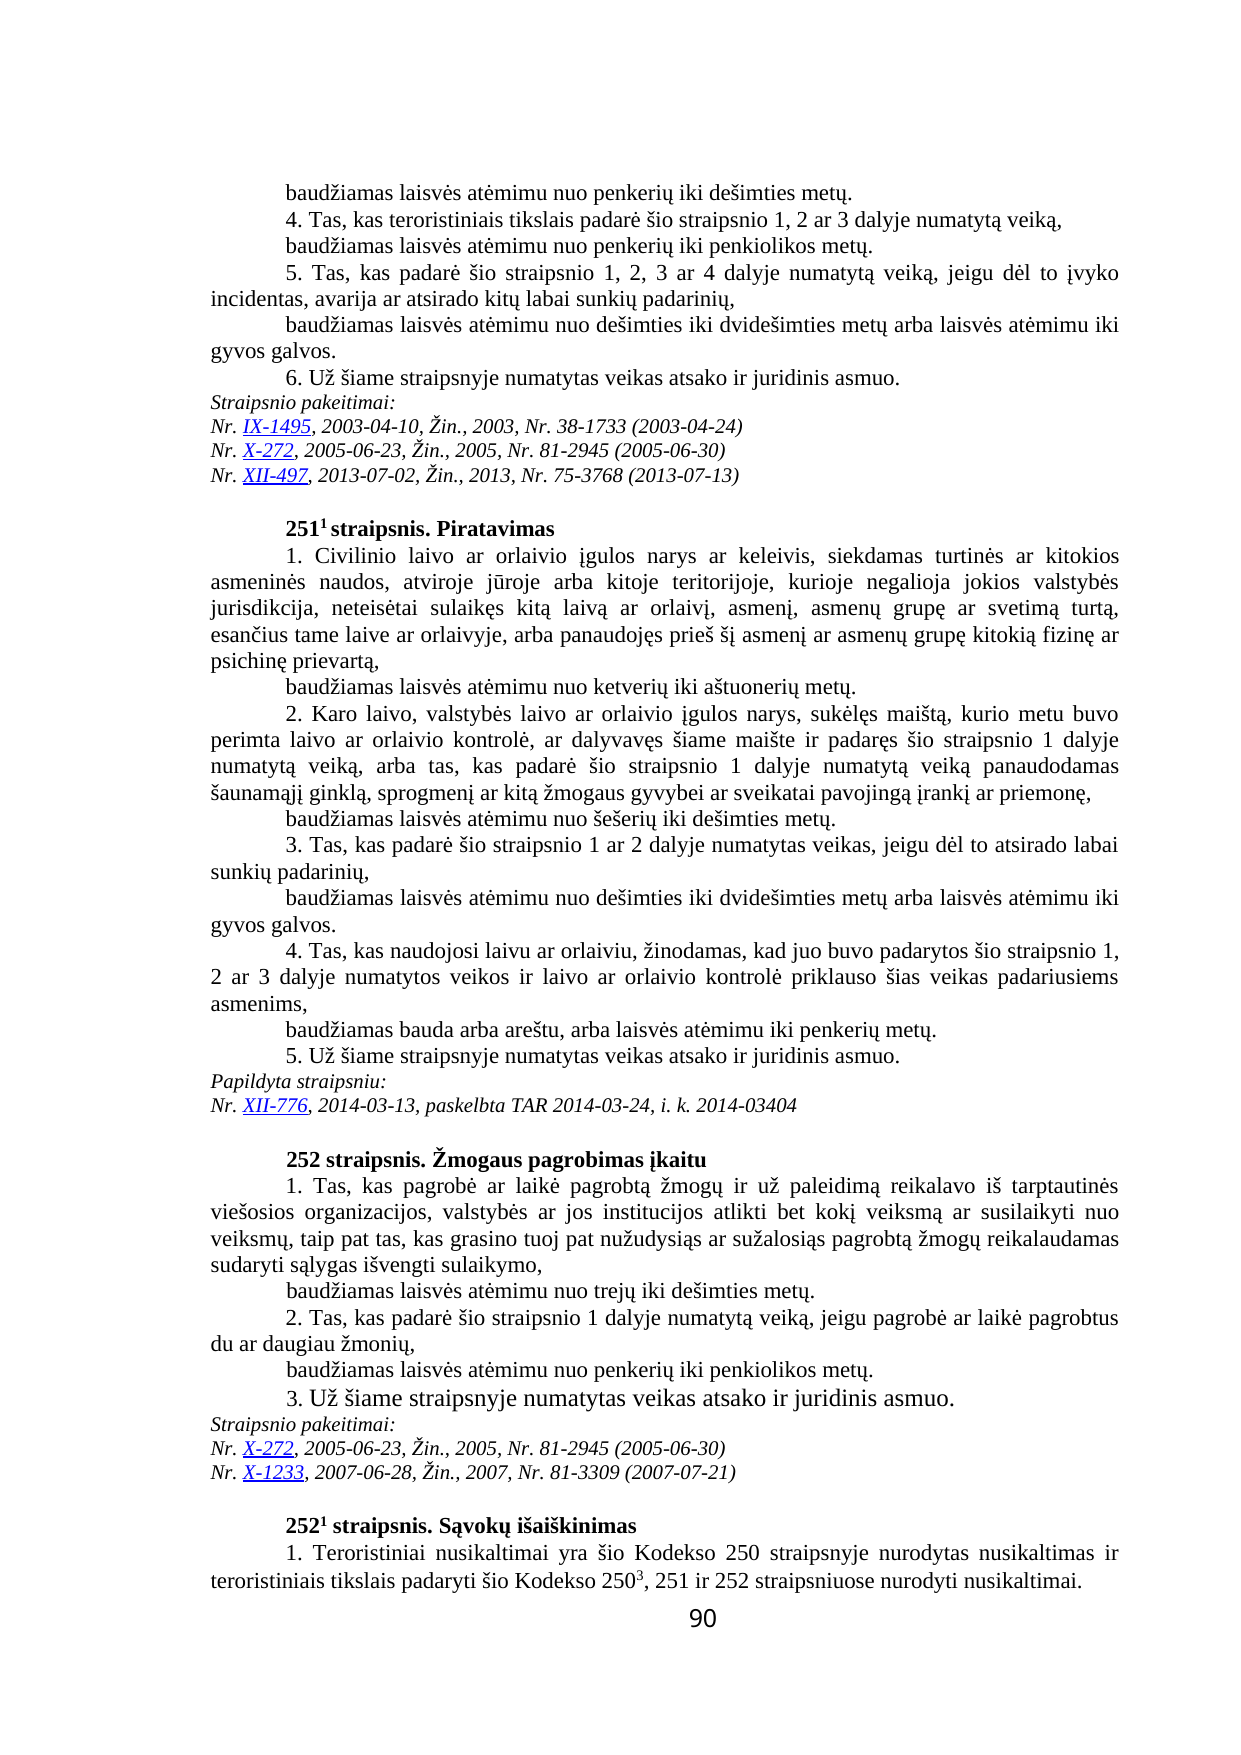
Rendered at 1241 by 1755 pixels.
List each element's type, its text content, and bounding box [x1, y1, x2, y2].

text 4. Tas, kas naudojosi laivu ar orlaiviu, žinodamas, kad juo buvo padarytos šio straipsnio 1, 2 ar 3 dalyje numatytos veikos ir laivo ar orlaivio kontrolė priklauso šias veikas padariusiems asmenims, [210, 937, 1120, 1016]
text 3. Už šiame straipsnyje numatytas veikas atsako ir juridinis asmuo. [210, 1383, 1106, 1412]
text 1. Teroristiniai nusikaltimai yra šio Kodekso 250 straipsnyje nurodytas nusikaltimas ir teroristiniais tikslais padaryti šio Kodekso 2503, 251 ir 252 straipsniuose nurodyti nusikaltimai. [210, 1539, 1120, 1594]
text 2521 straipsnis. Sąvokų išaiškinimas [210, 1512, 1120, 1539]
text 4. Tas, kas teroristiniais tikslais padarė šio straipsnio 1, 2 ar 3 dalyje numatytą veiką, [210, 206, 1120, 232]
text Nr. X-272, 2005-06-23, Žin., 2005, Nr. 81-2945 (2005-06-30) [210, 438, 1120, 462]
text 2511 straipsnis. Piratavimas [210, 515, 1120, 542]
text Nr. X-1233, 2007-06-28, Žin., 2007, Nr. 81-3309 (2007-07-21) [210, 1460, 1120, 1484]
text Nr. XII-497, 2013-07-02, Žin., 2013, Nr. 75-3768 (2013-07-13) [210, 462, 1120, 487]
text Papildyta straipsniu: [210, 1069, 1120, 1093]
text 3. Tas, kas padarė šio straipsnio 1 ar 2 dalyje numatytas veikas, jeigu dėl to atsirado labai sunkių padarinių, [210, 832, 1120, 884]
text 5. Tas, kas padarė šio straipsnio 1, 2, 3 ar 4 dalyje numatytą veiką, jeigu dėl to įvyko incidentas, avarija ar atsirado kitų labai sunkių padarinių, [210, 258, 1120, 311]
text baudžiamas laisvės atėmimu nuo penkerių iki dešimties metų. [210, 179, 1120, 206]
text Straipsnio pakeitimai: [210, 390, 1120, 414]
text baudžiamas laisvės atėmimu nuo šešerių iki dešimties metų. [210, 805, 1120, 832]
text 252 straipsnis. Žmogaus pagrobimas įkaitu [210, 1146, 1106, 1172]
text baudžiamas laisvės atėmimu nuo dešimties iki dvidešimties metų arba laisvės atėmimu iki gyvos galvos. [210, 884, 1120, 937]
text 6. Už šiame straipsnyje numatytas veikas atsako ir juridinis asmuo. [210, 364, 1120, 390]
text Nr. XII-776, 2014-03-13, paskelbta TAR 2014-03-24, i. k. 2014-03404 [210, 1093, 1120, 1117]
text baudžiamas laisvės atėmimu nuo penkerių iki penkiolikos metų. [210, 232, 1120, 258]
text Nr. X-272, 2005-06-23, Žin., 2005, Nr. 81-2945 (2005-06-30) [210, 1436, 1120, 1460]
text 1. Civilinio laivo ar orlaivio įgulos narys ar keleivis, siekdamas turtinės ar kitokios asmeninės naudos, atviroje jūroje arba kitoje teritorijoje, kurioje negalioja jokios valstybės jurisdikcija, neteisėtai sulaikęs kitą laivą ar orlaivį, asmenį, asmenų grupę ar svetimą turtą, esančius tame laive ar orlaivyje, arba panaudojęs prieš šį asmenį ar asmenų grupę kitokią fizinę ar psichinę prievartą, [210, 542, 1120, 673]
text baudžiamas laisvės atėmimu nuo dešimties iki dvidešimties metų arba laisvės atėmimu iki gyvos galvos. [210, 311, 1120, 364]
text baudžiamas bauda arba areštu, arba laisvės atėmimu iki penkerių metų. [210, 1016, 1120, 1042]
text 2. Karo laivo, valstybės laivo ar orlaivio įgulos narys, sukėlęs maištą, kurio metu buvo perimta laivo ar orlaivio kontrolė, ar dalyvavęs šiame maište ir padaręs šio straipsnio 1 dalyje numatytą veiką, arba tas, kas padarė šio straipsnio 1 dalyje numatytą veiką panaudodamas šaunamąjį ginklą, sprogmenį ar kitą žmogaus gyvybei ar sveikatai pavojingą įrankį ar priemonę, [210, 700, 1120, 805]
text baudžiamas laisvės atėmimu nuo ketverių iki aštuonerių metų. [210, 673, 1120, 700]
text 2. Tas, kas padarė šio straipsnio 1 dalyje numatytą veiką, jeigu pagrobė ar laikė pagrobtus du ar daugiau žmonių, [210, 1304, 1120, 1356]
text Nr. IX-1495, 2003-04-10, Žin., 2003, Nr. 38-1733 (2003-04-24) [210, 414, 1120, 438]
text 1. Tas, kas pagrobė ar laikė pagrobtą žmogų ir už paleidimą reikalavo iš tarptautinės viešosios organizacijos, valstybės ar jos institucijos atlikti bet kokį veiksmą ar susilaikyti nuo veiksmų, taip pat tas, kas grasino tuoj pat nužudysiąs ar sužalosiąs pagrobtą žmogų reikalaudamas sudaryti sąlygas išvengti sulaikymo, [210, 1172, 1120, 1277]
text Straipsnio pakeitimai: [210, 1412, 1120, 1436]
text 5. Už šiame straipsnyje numatytas veikas atsako ir juridinis asmuo. [210, 1042, 1120, 1069]
text baudžiamas laisvės atėmimu nuo penkerių iki penkiolikos metų. [210, 1356, 1106, 1383]
text baudžiamas laisvės atėmimu nuo trejų iki dešimties metų. [210, 1277, 1106, 1304]
